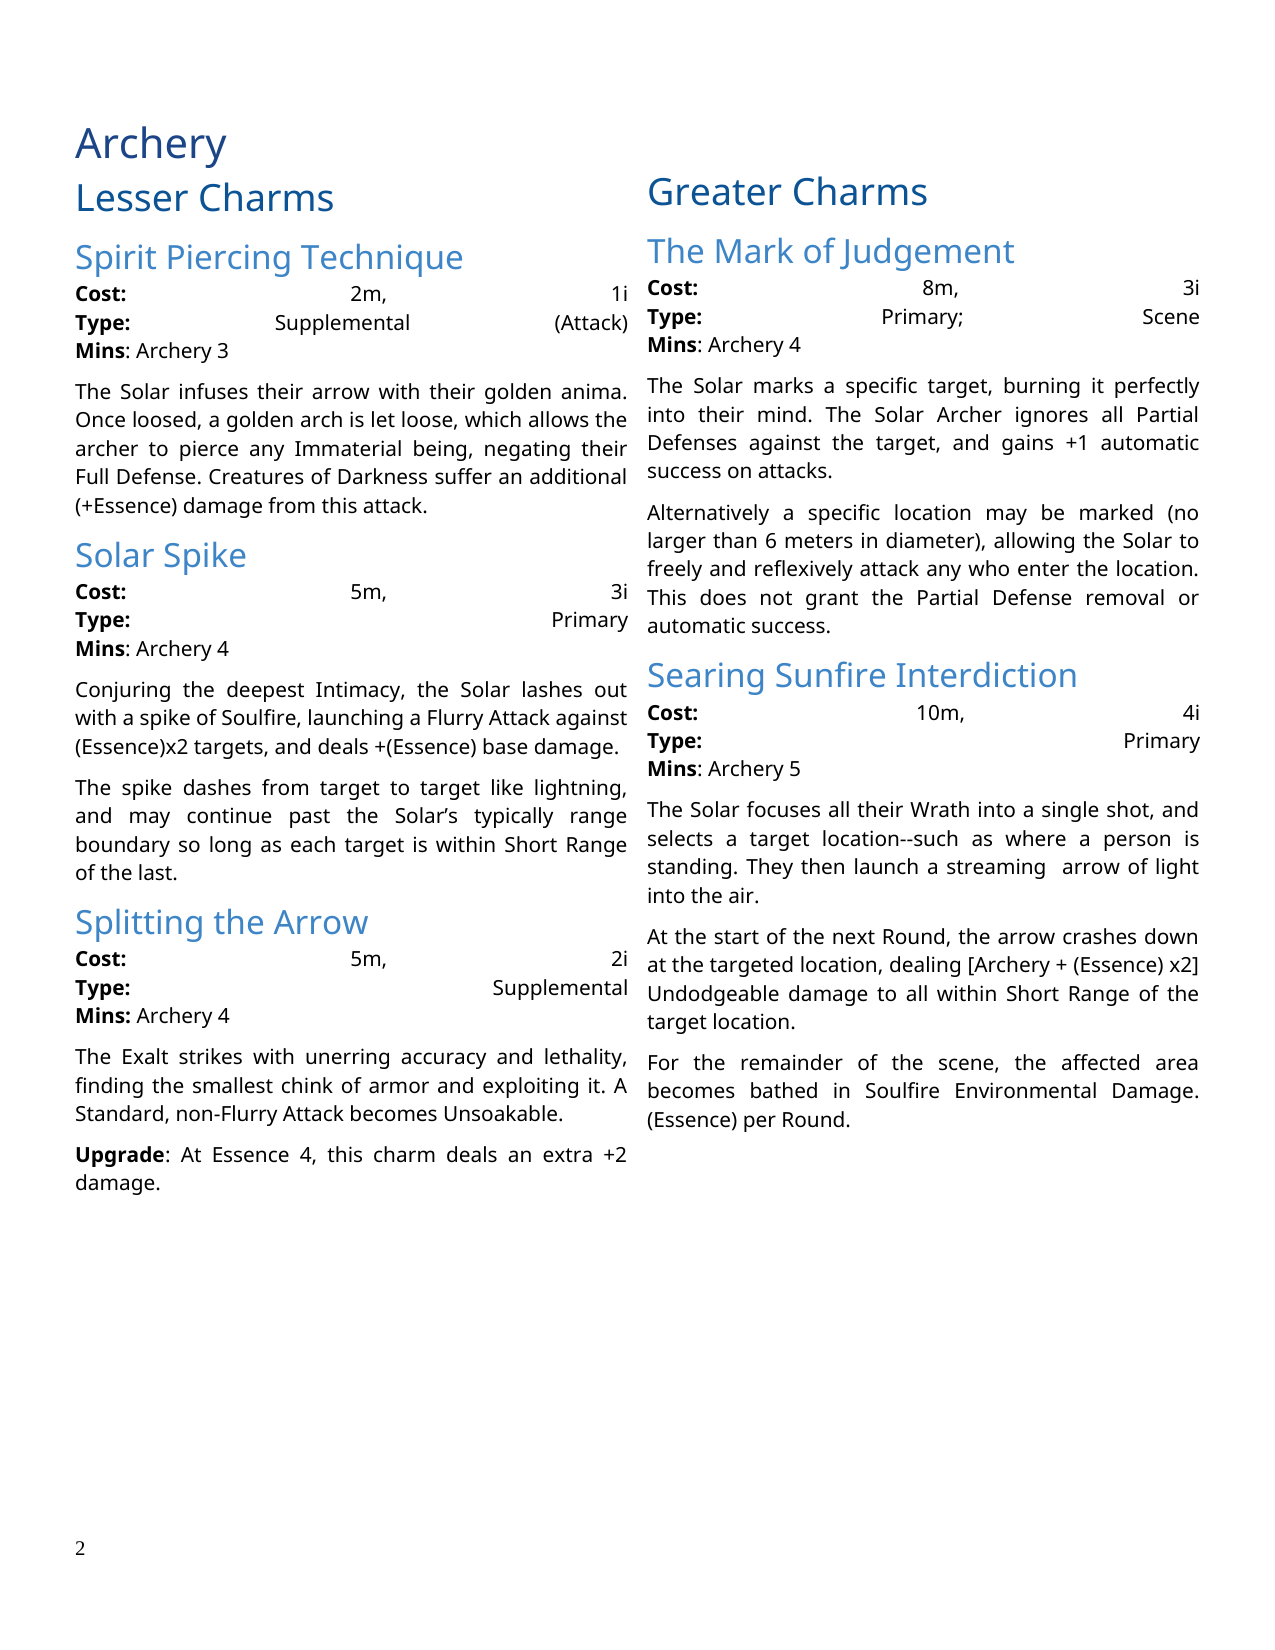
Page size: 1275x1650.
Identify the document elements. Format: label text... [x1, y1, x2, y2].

text Alternatively a specific location may be marked (no larger than 6 meters in diameter), allowing the Solar to freely and reflexively attack any who enter the location. This does not grant the Partial Defense removal or automatic success. [647, 498, 1200, 640]
subtitle Lesser Charms [75, 171, 628, 222]
text The spike dashes from target to target like lightning, and may continue past the Solar’s typically range boundary so long as each target is within Short Range of the last. [75, 773, 628, 887]
text Cost: 5m, 3i Type: Primary Mins: Archery 4 [75, 577, 628, 662]
subtitle Spirit Piercing Technique [75, 234, 628, 279]
text Upgrade: At Essence 4, this charm deals an extra +2 damage. [75, 1140, 628, 1197]
text For the remainder of the scene, the affected area becomes bathed in Soulfire Environmental Damage. (Essence) per Round. [647, 1048, 1200, 1133]
text Conjuring the deepest Intimacy, the Solar lashes out with a spike of Soulfire, launching a Flurry Attack against (Essence)x2 targets, and deals +(Essence) base damage. [75, 675, 628, 760]
text Cost: 8m, 3i Type: Primary; Scene Mins: Archery 4 [647, 273, 1200, 359]
text Cost: 5m, 2i Type: Supplemental Mins: Archery 4 [75, 944, 628, 1030]
subtitle Greater Charms [647, 165, 1200, 216]
text At the start of the next Round, the arrow crashes down at the targeted location, dealing [Archery + (Essence) x2] Undodgeable damage to all within Short Range of the target location. [647, 922, 1200, 1036]
text The Solar marks a specific target, burning it perfectly into their mind. The Solar Archer ignores all Partial Defenses against the target, and gains +1 automatic success on attacks. [647, 371, 1200, 485]
subtitle Splitting the Arrow [75, 899, 628, 944]
subtitle Searing Sunfire Interdiction [647, 652, 1200, 698]
text The Solar focuses all their Wrath into a single shot, and selects a target location--such as where a person is standing. They then launch a streaming arrow of light into the air. [647, 796, 1200, 909]
text The Exalt strikes with unerring accuracy and lethality, finding the smallest chink of armor and exploiting it. A Standard, non-Flurry Attack becomes Unsoakable. [75, 1042, 628, 1128]
subtitle The Mark of Judgement [647, 228, 1200, 273]
subtitle Archery [75, 114, 628, 171]
subtitle Solar Spike [75, 532, 628, 577]
text Cost: 2m, 1i Type: Supplemental (Attack) Mins: Archery 3 [75, 279, 628, 364]
text The Solar infuses their arrow with their golden anima. Once loosed, a golden arch is let loose, which allows the archer to pierce any Immaterial being, negating their Full Defense. Creatures of Darkness suffer an additional (+Essence) damage from this attack. [75, 377, 628, 519]
text Cost: 10m, 4i Type: Primary Mins: Archery 5 [647, 698, 1200, 783]
